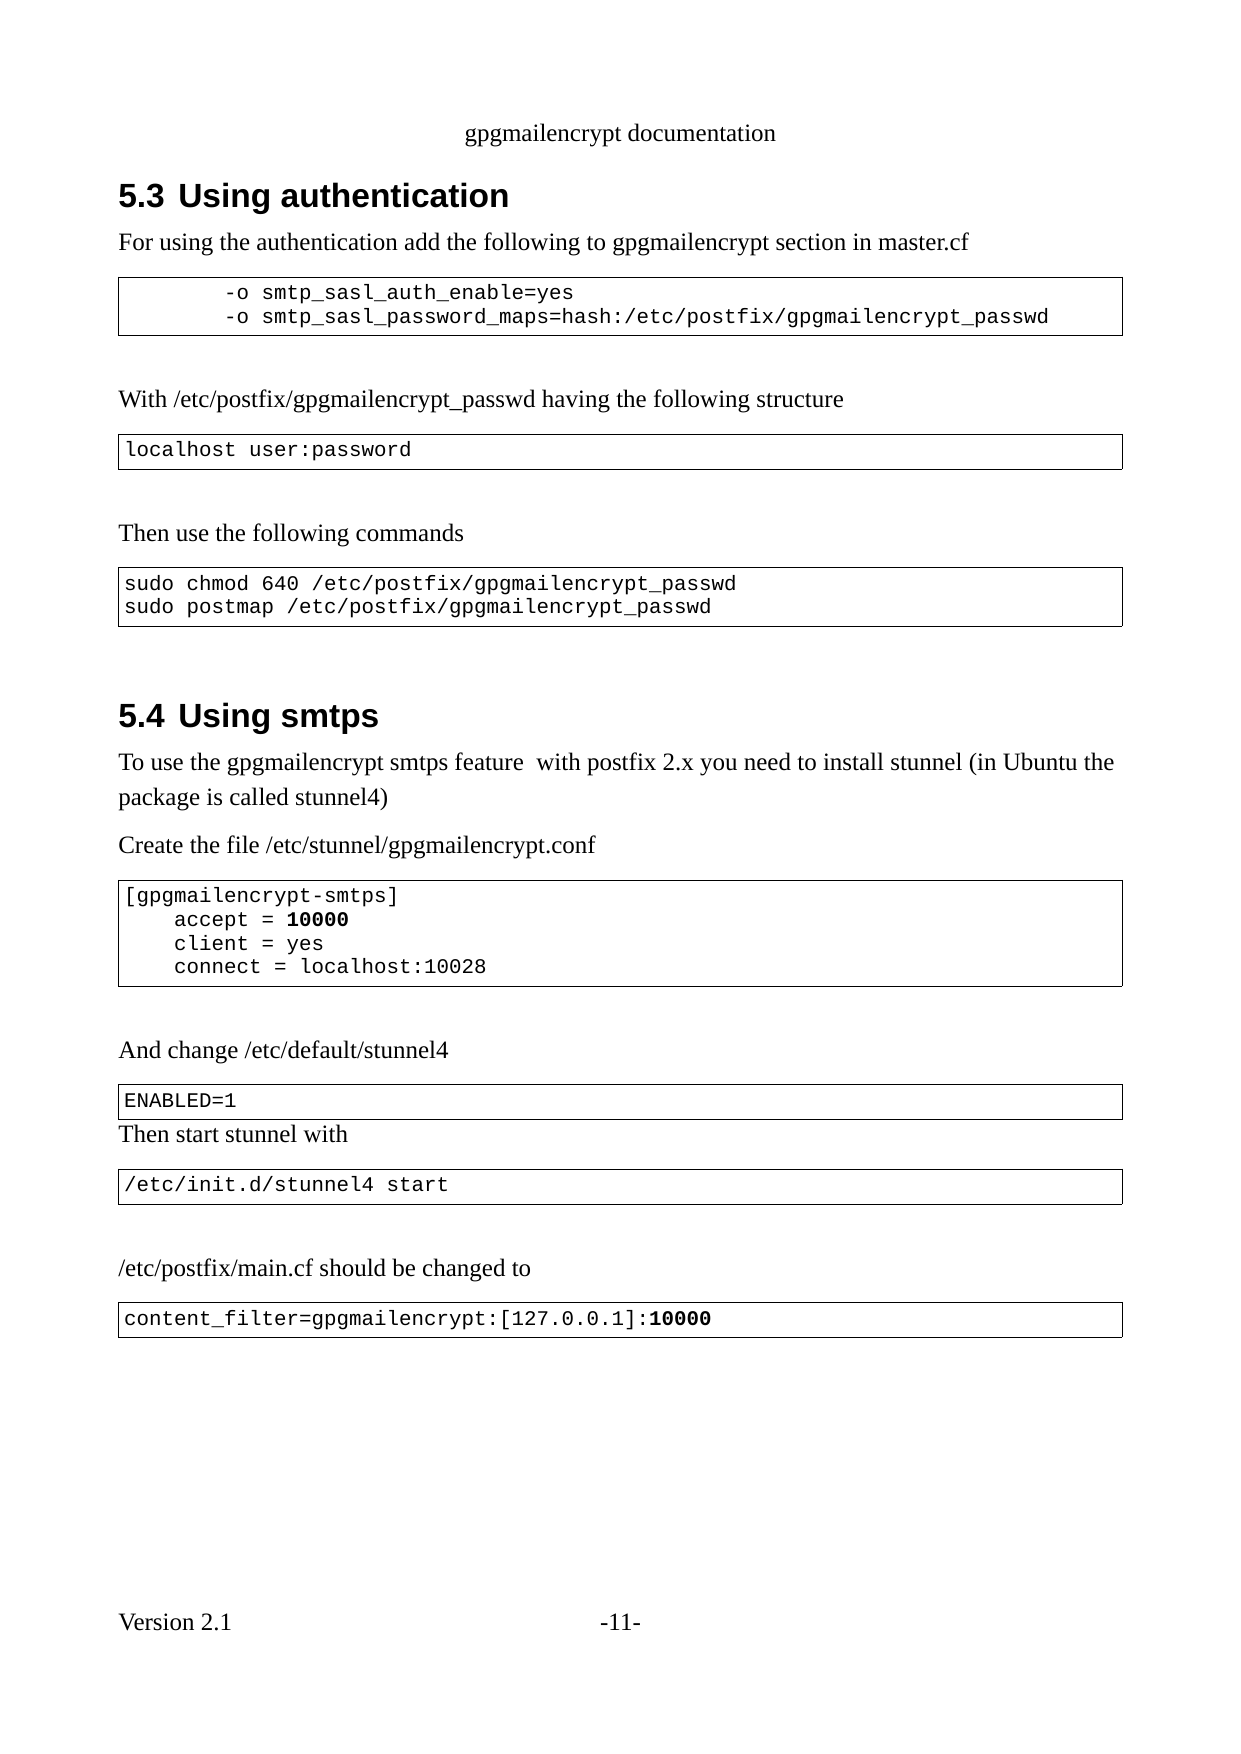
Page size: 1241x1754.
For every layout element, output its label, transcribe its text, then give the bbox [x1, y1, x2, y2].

subtitle Using smtps [118, 696, 1122, 734]
table_header content_filter=gpgmailencrypt:[127.0.0.1]:10000 [119, 1303, 1122, 1337]
text Then use the following commands [118, 518, 1122, 547]
text With /etc/postfix/gpgmailencrypt_passwd having the following structure [118, 384, 1122, 413]
text Create the file /etc/stunnel/gpgmailencrypt.conf [118, 831, 1122, 859]
table_header -o smtp_sasl_auth_enable=yes -o smtp_sasl_password_maps=hash:/etc/postfix/gpgmailencrypt_passwd [119, 278, 1122, 335]
table_header ENABLED=1 [119, 1085, 1122, 1119]
text And change /etc/default/stunnel4 [118, 1035, 1122, 1064]
text Then start stunnel with [118, 1120, 1122, 1148]
text For using the authentication add the following to gpgmailencrypt section in master.cf [118, 227, 1122, 256]
subtitle Using authentication [118, 176, 1122, 215]
text /etc/postfix/main.cf should be changed to [118, 1253, 1122, 1282]
table_header sudo chmod 640 /etc/postfix/gpgmailencrypt_passwd sudo postmap /etc/postfix/gpgmailencrypt_passwd [119, 568, 1122, 626]
text To use the gpgmailencrypt smtps feature with postfix 2.x you need to install stunnel (in Ubuntu the package is called stunnel4) [118, 747, 1122, 810]
table_header localhost user:password [119, 435, 1122, 469]
table_header [gpgmailencrypt-smtps] accept = 10000 client = yes connect = localhost:10028 [119, 881, 1122, 986]
table_header /etc/init.d/stunnel4 start [119, 1170, 1122, 1204]
